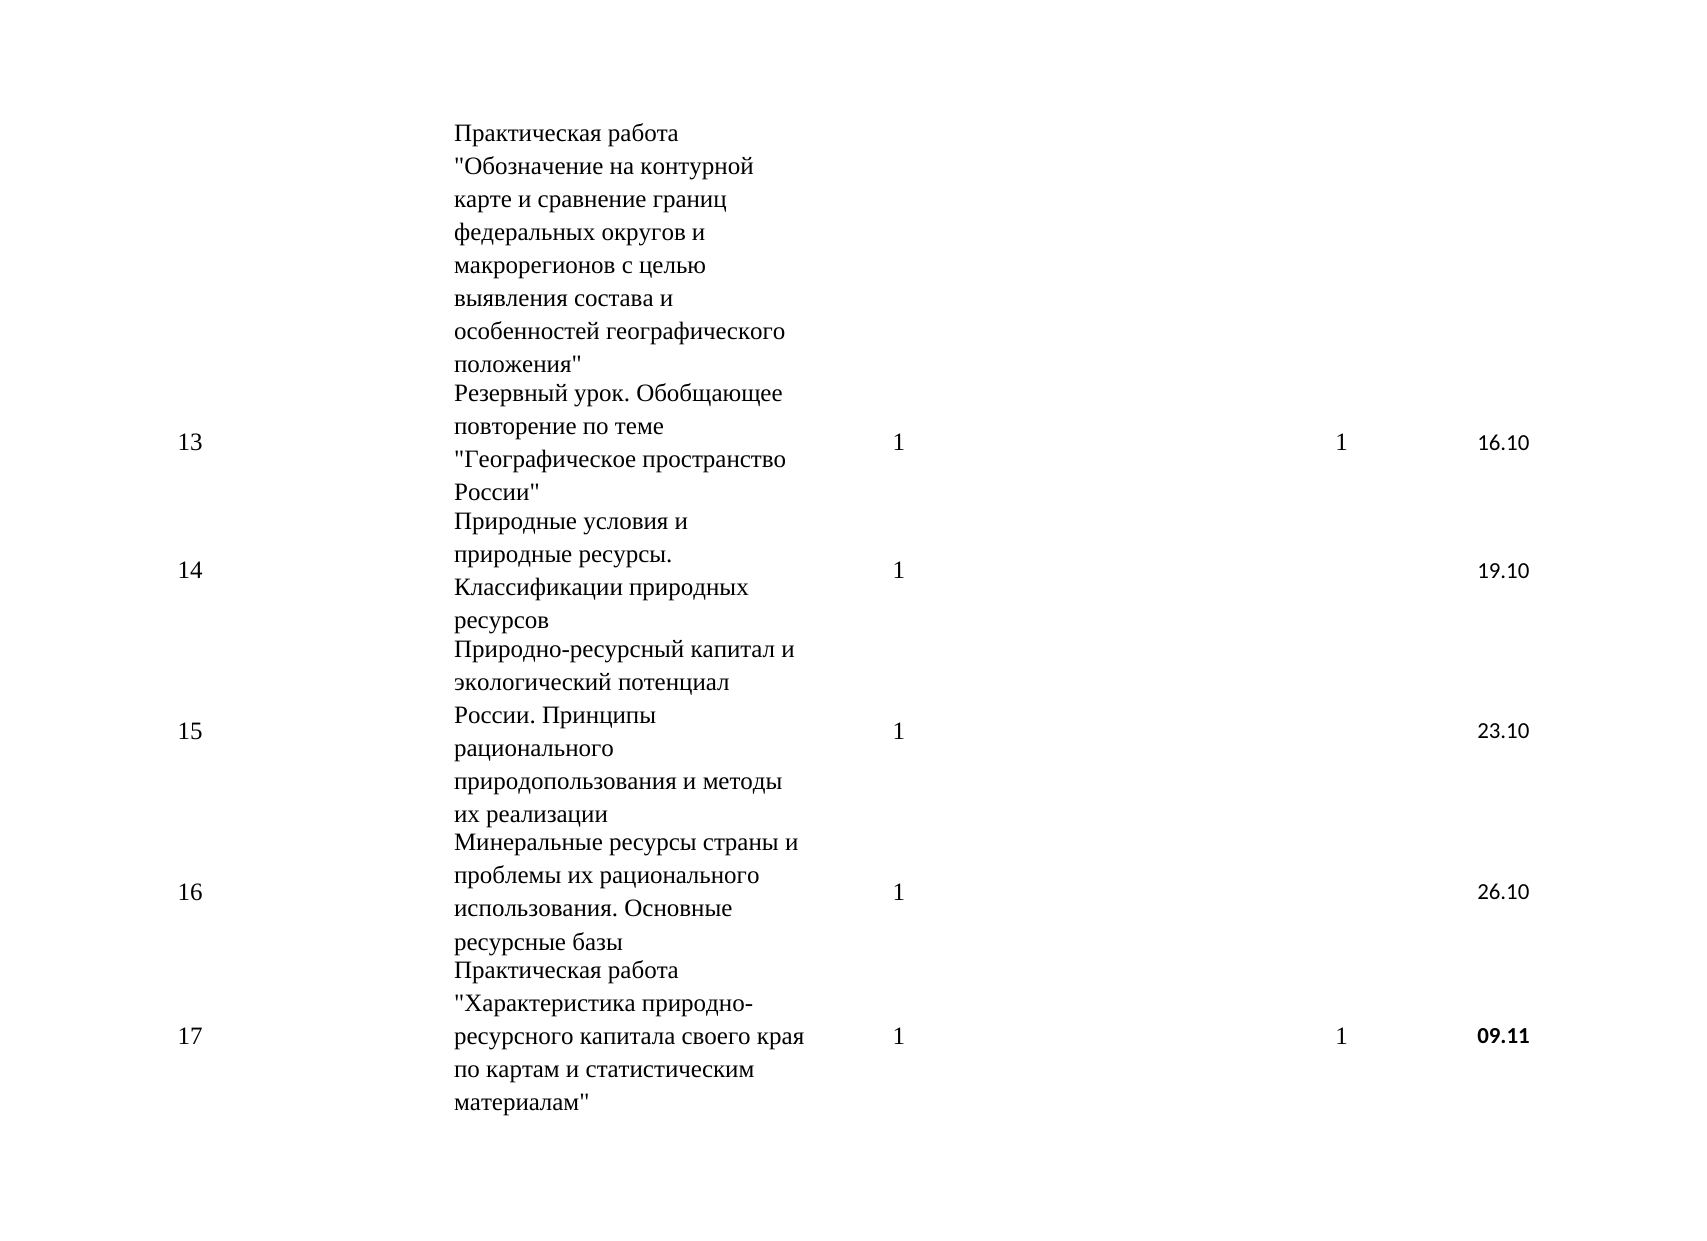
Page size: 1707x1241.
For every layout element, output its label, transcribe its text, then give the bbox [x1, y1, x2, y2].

table_cell 1 [822, 828, 961, 955]
table_cell [1217, 506, 1452, 634]
table_cell [961, 506, 1217, 634]
table_cell Природные условия и природные ресурсы. Классификации природных ресурсов [429, 506, 822, 634]
table_cell 17 [166, 955, 428, 1116]
table_cell [166, 118, 428, 378]
table_cell 16.10 [1452, 378, 1628, 506]
table_cell [1217, 118, 1452, 378]
table_cell 09.11 [1452, 955, 1628, 1116]
table_cell 1 [1217, 955, 1452, 1116]
table_cell 1 [822, 955, 961, 1116]
table_cell [1452, 118, 1628, 378]
table_cell [961, 955, 1217, 1116]
table_cell Природно-ресурсный капитал и экологический потенциал России. Принципы рационального природопользования и методы их реализации [429, 634, 822, 827]
table_cell [1217, 828, 1452, 955]
table_cell 14 [166, 506, 428, 634]
table_cell [822, 118, 961, 378]
table_cell 26.10 [1452, 828, 1628, 955]
table_cell [1217, 634, 1452, 827]
table_cell Резервный урок. Обобщающее повторение по теме "Географическое пространство России" [429, 378, 822, 506]
table_cell [961, 378, 1217, 506]
table_cell 1 [1217, 378, 1452, 506]
table_cell [961, 828, 1217, 955]
table_cell 1 [822, 634, 961, 827]
table_cell [961, 634, 1217, 827]
table_cell 13 [166, 378, 428, 506]
table_cell Минеральные ресурсы страны и проблемы их рационального использования. Основные ресурсные базы [429, 828, 822, 955]
table_cell Практическая работа "Характеристика природно-ресурсного капитала своего края по картам и статистическим материалам" [429, 955, 822, 1116]
table_cell Практическая работа "Обозначение на контурной карте и сравнение границ федеральных округов и макрорегионов с целью выявления состава и особенностей географического положения" [429, 118, 822, 378]
table_cell 23.10 [1452, 634, 1628, 827]
table_cell 16 [166, 828, 428, 955]
table_cell 15 [166, 634, 428, 827]
table_cell 1 [822, 506, 961, 634]
table_cell 1 [822, 378, 961, 506]
table_cell 19.10 [1452, 506, 1628, 634]
table_cell [961, 118, 1217, 378]
